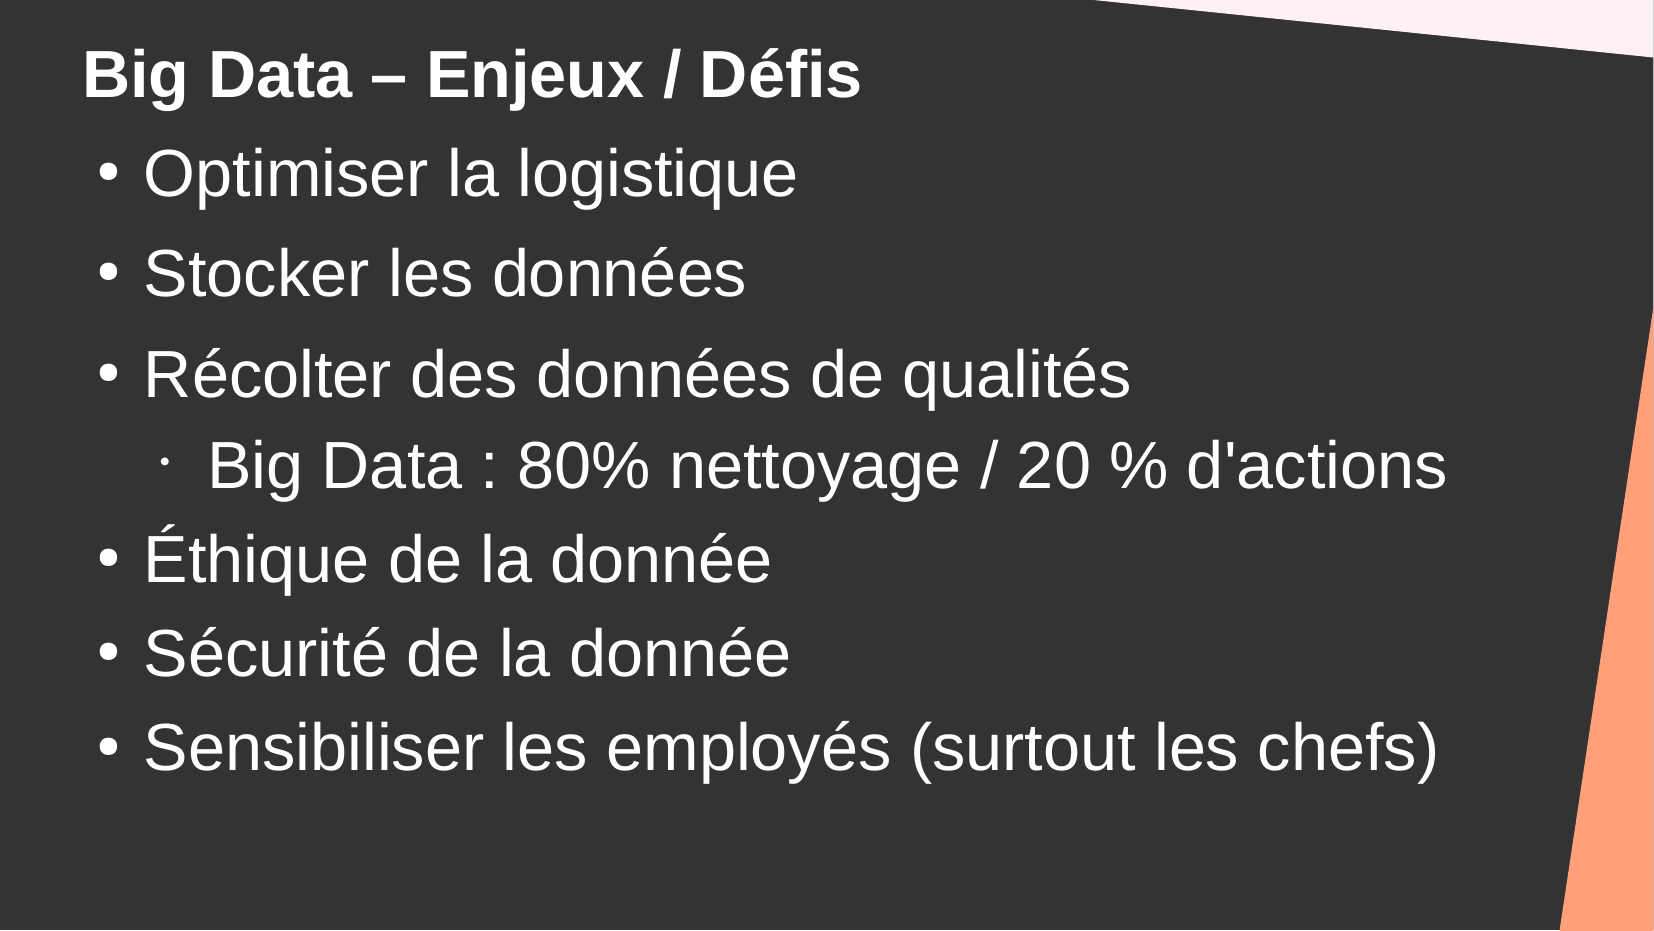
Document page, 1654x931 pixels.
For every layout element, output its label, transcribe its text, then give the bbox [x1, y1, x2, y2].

list Optimiser la logistique Stocker les données Récolter des données de qualités Big Data : 80% nettoyage / 20 % d'actions Éthique de la donnée Sécurité de la donnée Sensibiliser les employés (surtout les chefs) [80, 135, 1453, 815]
text_box [1093, 0, 1654, 58]
title Big Data – Enjeux / Défis [82, 37, 1571, 115]
text_box [1559, 303, 1654, 931]
